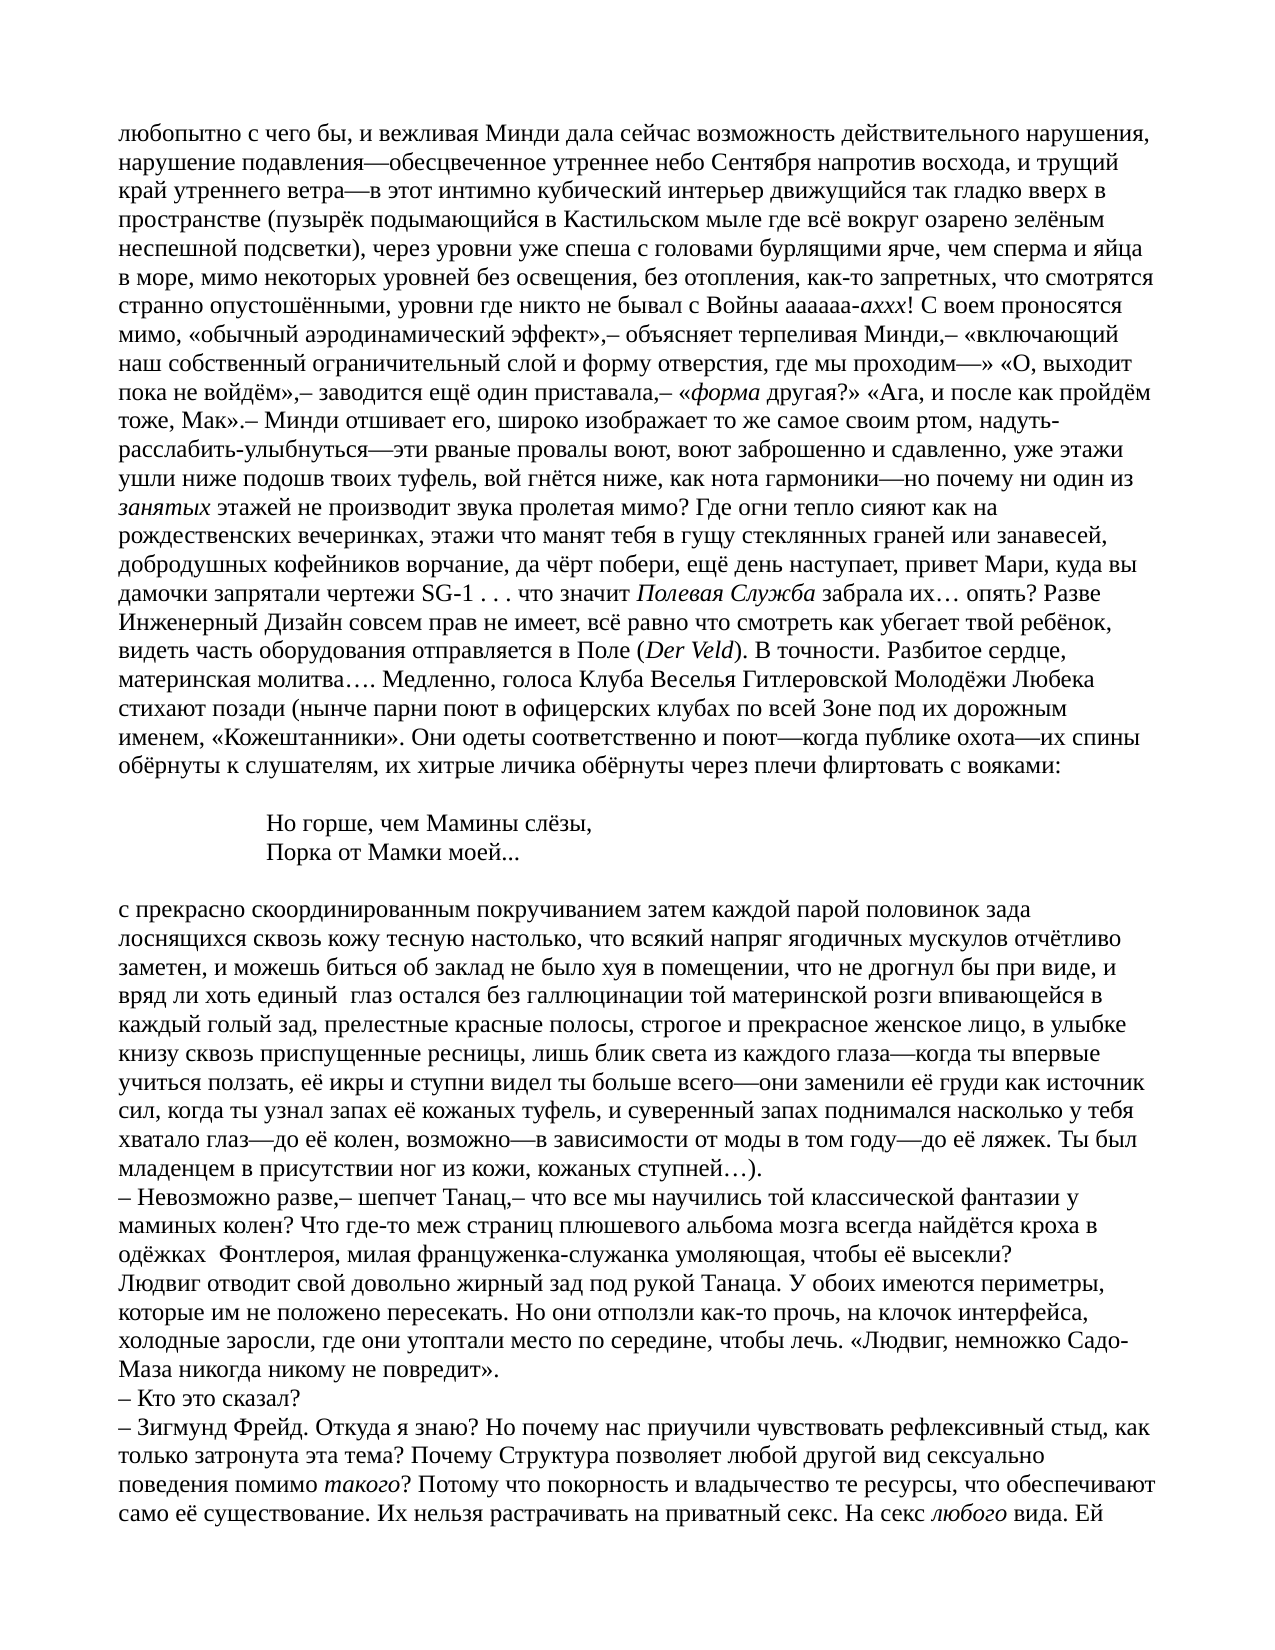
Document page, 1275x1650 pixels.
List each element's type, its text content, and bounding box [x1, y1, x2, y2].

text Но горше, чем Мамины слёзы, [266, 808, 1157, 837]
text с прекрасно скоординированным покручиванием затем каждой парой половинок зада лоснящихся сквозь кожу тесную настолько, что всякий напряг ягодичных мускулов отчётливо заметен, и можешь биться об заклад не было хуя в помещении, что не дрогнул бы при виде, и вряд ли хоть единый глаз остался без галлюцинации той материнской розги впивающейся в каждый голый зад, прелестные красные полосы, строгое и прекрасное женское лицо, в улыбке книзу сквозь приспущенные ресницы, лишь блик света из каждого глаза—когда ты впервые учиться ползать, её икры и ступни видел ты больше всего—они заменили её груди как источник сил, когда ты узнал запах её кожаных туфель, и суверенный запах поднимался насколько у тебя хватало глаз—до её колен, возможно—в зависимости от моды в том году—до её ляжек. Ты был младенцем в присутствии ног из кожи, кожаных ступней…). [118, 894, 1157, 1182]
text – Невозможно разве,– шепчет Танац,– что все мы научились той классической фантазии у маминых колен? Что где-то меж страниц плюшевого альбома мозга всегда найдётся кроха в одёжках Фонтлероя, милая француженка-служанка умоляющая, чтобы её высекли? [118, 1182, 1157, 1268]
text любопытно с чего бы, и вежливая Минди дала сейчас возможность действительного нарушения, нарушение подавления—обесцвеченное утреннее небо Сентября напротив восхода, и трущий край утреннего ветра—в этот интимно кубический интерьер движущийся так гладко вверх в пространстве (пузырёк подымающийся в Кастильском мыле где всё вокруг озарено зелёным неспешной подсветки), через уровни уже спеша с головами бурлящими ярче, чем сперма и яйца в море, мимо некоторых уровней без освещения, без отопления, как-то запретных, что смотрятся странно опустошёнными, уровни где никто не бывал с Войны аааааа-аххх! С воем проносятся мимо, «обычный аэродинамический эффект»,– объясняет терпеливая Минди,– «включающий наш собственный ограничительный слой и форму отверстия, где мы проходим—» «О, выходит пока не войдём»,– заводится ещё один приставала,– «форма другая?» «Ага, и после как пройдём тоже, Мак».– Минди отшивает его, широко изображает то же самое своим ртом, надуть-расслабить-улыбнуться—эти рваные провалы воют, воют заброшенно и сдавленно, уже этажи ушли ниже подошв твоих туфель, вой гнётся ниже, как нота гармоники—но почему ни один из занятых этажей не производит звука пролетая мимо? Где огни тепло сияют как на рождественских вечеринках, этажи что манят тебя в гущу стеклянных граней или занавесей, добродушных кофейников ворчание, да чёрт побери, ещё день наступает, привет Мари, куда вы дамочки запрятали чертежи SG-1 . . . что значит Полевая Служба забрала их… опять? Разве Инженерный Дизайн совсем прав не имеет, всё равно что смотреть как убегает твой ребёнок, видеть часть оборудования отправляется в Поле (Der Veld). В точности. Разбитое сердце, материнская молитва…. Медленно, голоса Клуба Веселья Гитлеровской Молодёжи Любека стихают позади (нынче парни поют в офицерских клубах по всей Зоне под их дорожным именем, «Кожештанники». Они одеты соответственно и поют—когда публике охота—их спины обёрнуты к слушателям, их хитрые личика обёрнуты через плечи флиртовать с вояками: [118, 118, 1157, 779]
text – Кто это сказал? [118, 1383, 1157, 1412]
text – Зигмунд Фрейд. Откуда я знаю? Но почему нас приучили чувствовать рефлексивный стыд, как только затронута эта тема? Почему Структура позволяет любой другой вид сексуально поведения помимо такого? Потому что покорность и владычество те ресурсы, что обеспечивают само её существование. Их нельзя растрачивать на приватный секс. На секс любого вида. Ей [118, 1412, 1157, 1527]
text Людвиг отводит свой довольно жирный зад под рукой Танаца. У обоих имеются периметры, которые им не положено пересекать. Но они отползли как-то прочь, на клочок интерфейса, холодные заросли, где они утоптали место по середине, чтобы лечь. «Людвиг, немножко Садо-Маза никогда никому не повредит». [118, 1268, 1157, 1383]
text Порка от Мамки моей... [266, 837, 1157, 866]
